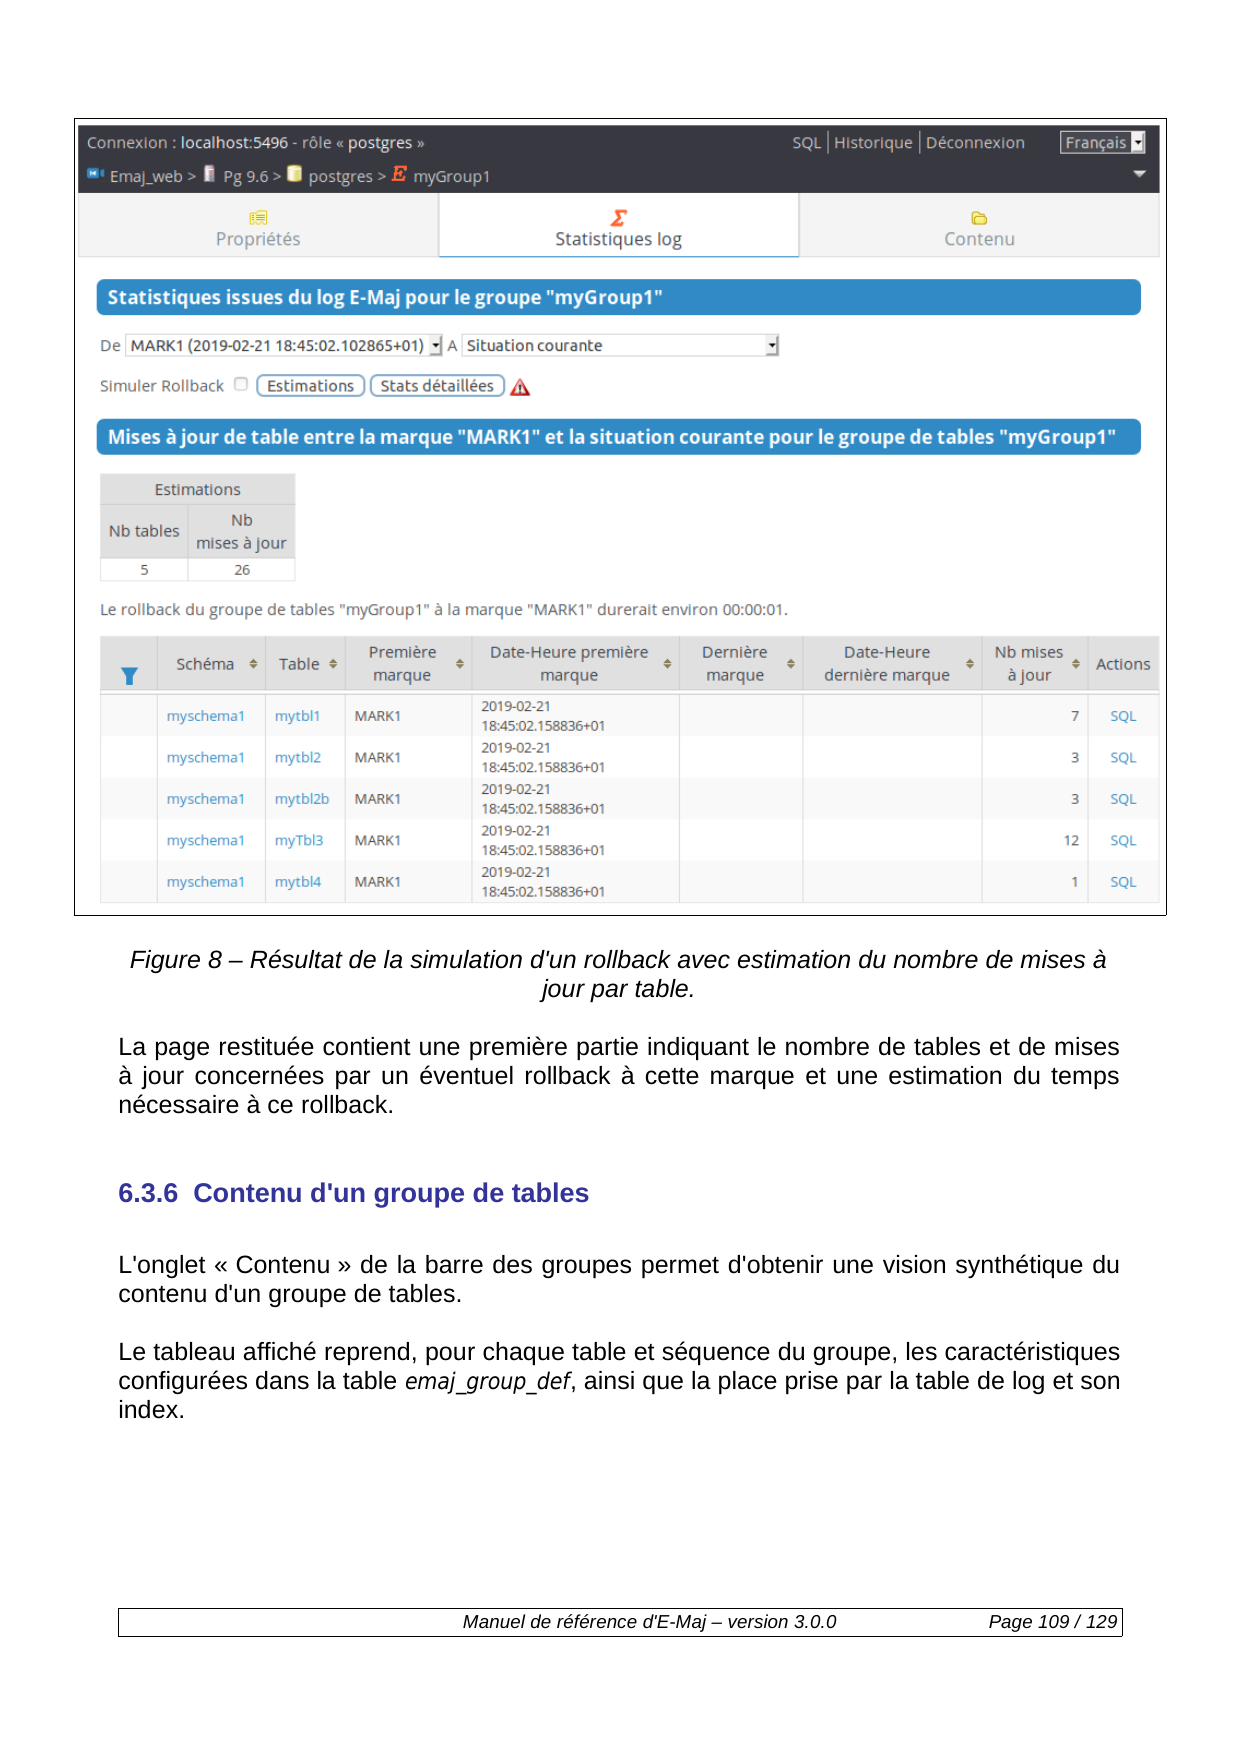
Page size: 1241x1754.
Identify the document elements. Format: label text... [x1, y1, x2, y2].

text L'onglet « Contenu » de la barre des groupes permet d'obtenir une vision synthétique du contenu d'un groupe de tables. [118, 1249, 1122, 1308]
subtitle Contenu d'un groupe de tables [118, 1177, 1122, 1208]
text Figure 8 – Résultat de la simulation d'un rollback avec estimation du nombre de mises à jour par table. [118, 944, 1122, 1003]
text Le tableau affiché reprend, pour chaque table et séquence du groupe, les caractéristiques configurées dans la table emaj_group_def, ainsi que la place prise par la table de log et son index. [118, 1337, 1122, 1424]
picture [76, 121, 1164, 913]
text La page restituée contient une première partie indiquant le nombre de tables et de mises à jour concernées par un éventuel rollback à cette marque et une estimation du temps nécessaire à ce rollback. [118, 1032, 1122, 1119]
